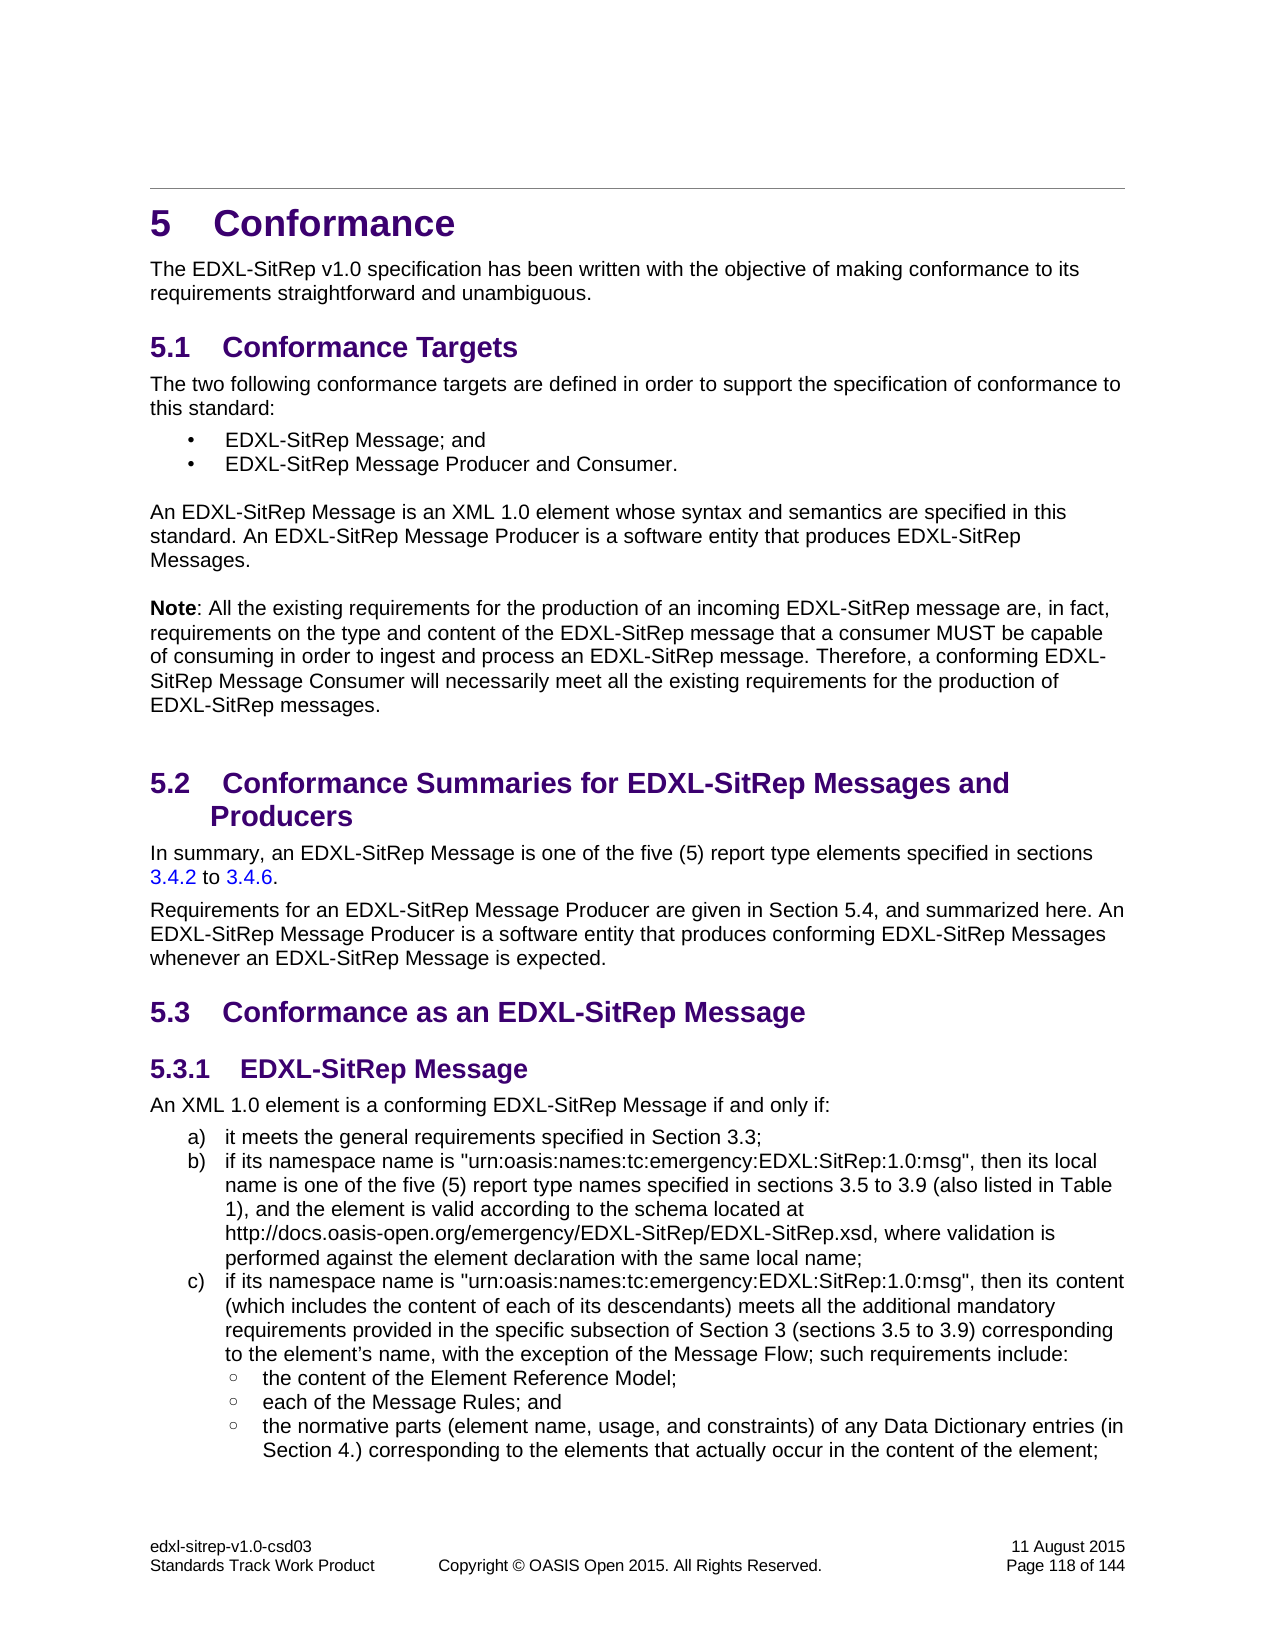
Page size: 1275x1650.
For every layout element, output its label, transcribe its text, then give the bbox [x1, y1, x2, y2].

list the content of the Element Reference Model; [225, 1366, 1125, 1390]
subtitle Conformance [150, 189, 1125, 244]
list if its namespace name is "urn:oasis:names:tc:emergency:EDXL:SitRep:1.0:msg", then its content (which includes the content of each of its descendants) meets all the additional mandatory requirements provided in the specific subsection of Section 3 (sections 3.5 to 3.9) corresponding to the element’s name, with the exception of the Message Flow; such requirements include: [187, 1269, 1125, 1366]
list the normative parts (element name, usage, and constraints) of any Data Dictionary entries (in Section 4.) corresponding to the elements that actually occur in the content of the element; [225, 1414, 1125, 1462]
list http://docs.oasis-open.org/emergency/EDXL-SitRep/EDXL-SitRep.xsd, where validation is performed against the element declaration with the same local name; [187, 1221, 1125, 1269]
list each of the Message Rules; and [225, 1390, 1125, 1414]
subtitle EDXL-SitRep Message [150, 1053, 1125, 1084]
text An XML 1.0 element is a conforming EDXL-SitRep Message if and only if: [150, 1093, 1125, 1117]
text An EDXL-SitRep Message is an XML 1.0 element whose syntax and semantics are specified in this standard. An EDXL-SitRep Message Producer is a software entity that produces EDXL-SitRep Messages. [150, 500, 1125, 572]
text The two following conformance targets are defined in order to support the specification of conformance to this standard: [150, 371, 1125, 419]
subtitle Conformance as an EDXL-SitRep Message [150, 995, 1125, 1028]
subtitle Conformance Summaries for EDXL-SitRep Messages and Producers [150, 766, 1125, 833]
text Requirements for an EDXL-SitRep Message Producer are given in Section 5.4, and summarized here. An EDXL-SitRep Message Producer is a software entity that produces conforming EDXL-SitRep Messages whenever an EDXL-SitRep Message is expected. [150, 898, 1125, 970]
list EDXL-SitRep Message; and [187, 428, 1125, 452]
list it meets the general requirements specified in Section 3.3; [187, 1125, 1125, 1149]
list EDXL-SitRep Message Producer and Consumer. [187, 452, 1125, 476]
subtitle Conformance Targets [150, 329, 1125, 363]
text Note: All the existing requirements for the production of an incoming EDXL-SitRep message are, in fact, requirements on the type and content of the EDXL-SitRep message that a consumer MUST be capable of consuming in order to ingest and process an EDXL-SitRep message. Therefore, a conforming EDXL-SitRep Message Consumer will necessarily meet all the existing requirements for the production of EDXL-SitRep messages. [150, 596, 1125, 717]
text The EDXL-SitRep v1.0 specification has been written with the objective of making conformance to its requirements straightforward and unambiguous. [150, 256, 1125, 304]
text In summary, an EDXL-SitRep Message is one of the five (5) report type elements specified in sections 3.4.2 to 3.4.6. [150, 841, 1125, 889]
list if its namespace name is "urn:oasis:names:tc:emergency:EDXL:SitRep:1.0:msg", then its local name is one of the five (5) report type names specified in sections 3.5 to 3.9 (also listed in Table 1), and the element is valid according to the schema located at [187, 1149, 1125, 1221]
